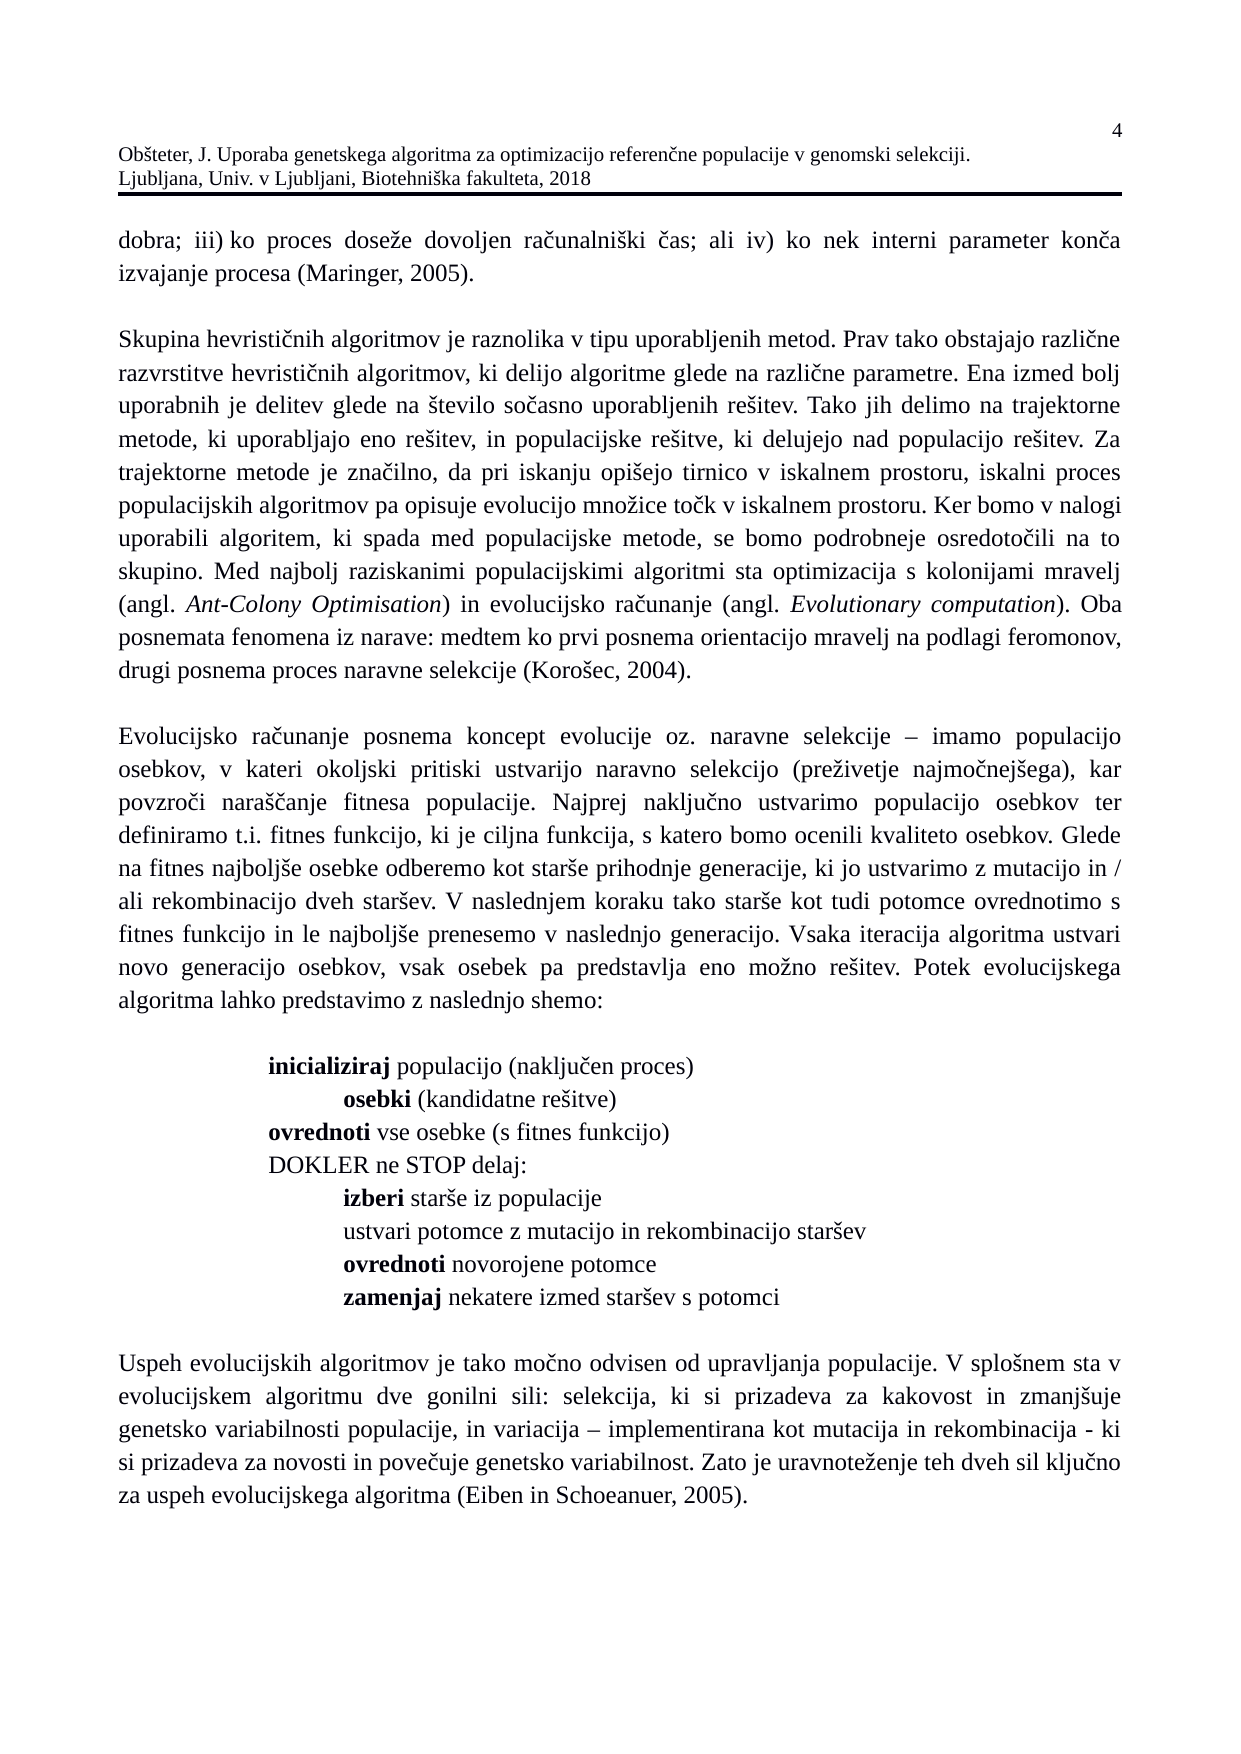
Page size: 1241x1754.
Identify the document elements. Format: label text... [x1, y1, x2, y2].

text osebki (kandidatne rešitve) [118, 1084, 1122, 1113]
text DOKLER ne STOP delaj: [118, 1150, 1122, 1179]
text izberi starše iz populacije [118, 1183, 1122, 1212]
text ovrednoti novorojene potomce [118, 1249, 1122, 1278]
list dobra; iii) ko proces doseže dovoljen računalniški čas; ali iv) ko nek interni parameter konča izvajanje procesa (Maringer, 2005). [118, 226, 1122, 287]
text ovrednoti vse osebke (s fitnes funkcijo) [118, 1117, 1122, 1146]
text ustvari potomce z mutacijo in rekombinacijo staršev [118, 1216, 1122, 1245]
text Uspeh evolucijskih algoritmov je tako močno odvisen od upravljanja populacije. V splošnem sta v evolucijskem algoritmu dve gonilni sili: selekcija, ki si prizadeva za kakovost in zmanjšuje genetsko variabilnosti populacije, in variacija – implementirana kot mutacija in rekombinacija - ki si prizadeva za novosti in povečuje genetsko variabilnost. Zato je uravnoteženje teh dveh sil ključno za uspeh evolucijskega algoritma (Eiben in Schoeanuer, 2005). [118, 1348, 1122, 1509]
text Skupina hevrističnih algoritmov je raznolika v tipu uporabljenih metod. Prav tako obstajajo različne razvrstitve hevrističnih algoritmov, ki delijo algoritme glede na različne parametre. Ena izmed bolj uporabnih je delitev glede na število sočasno uporabljenih rešitev. Tako jih delimo na trajektorne metode, ki uporabljajo eno rešitev, in populacijske rešitve, ki delujejo nad populacijo rešitev. Za trajektorne metode je značilno, da pri iskanju opišejo tirnico v iskalnem prostoru, iskalni proces populacijskih algoritmov pa opisuje evolucijo množice točk v iskalnem prostoru. Ker bomo v nalogi uporabili algoritem, ki spada med populacijske metode, se bomo podrobneje osredotočili na to skupino. Med najbolj raziskanimi populacijskimi algoritmi sta optimizacija s kolonijami mravelj (angl. Ant-Colony Optimisation) in evolucijsko računanje (angl. Evolutionary computation). Oba posnemata fenomena iz narave: medtem ko prvi posnema orientacijo mravelj na podlagi feromonov, drugi posnema proces naravne selekcije (Korošec, 2004). [118, 324, 1122, 683]
text inicializiraj populacijo (naključen proces) [118, 1051, 1122, 1080]
text zamenjaj nekatere izmed staršev s potomci [118, 1282, 1122, 1311]
text Evolucijsko računanje posnema koncept evolucije oz. naravne selekcije – imamo populacijo osebkov, v kateri okoljski pritiski ustvarijo naravno selekcijo (preživetje najmočnejšega), kar povzroči naraščanje fitnesa populacije. Najprej naključno ustvarimo populacijo osebkov ter definiramo t.i. fitnes funkcijo, ki je ciljna funkcija, s katero bomo ocenili kvaliteto osebkov. Glede na fitnes najboljše osebke odberemo kot starše prihodnje generacije, ki jo ustvarimo z mutacijo in / ali rekombinacijo dveh staršev. V naslednjem koraku tako starše kot tudi potomce ovrednotimo s fitnes funkcijo in le najboljše prenesemo v naslednjo generacijo. Vsaka iteracija algoritma ustvari novo generacijo osebkov, vsak osebek pa predstavlja eno možno rešitev. Potek evolucijskega algoritma lahko predstavimo z naslednjo shemo: [118, 721, 1122, 1014]
